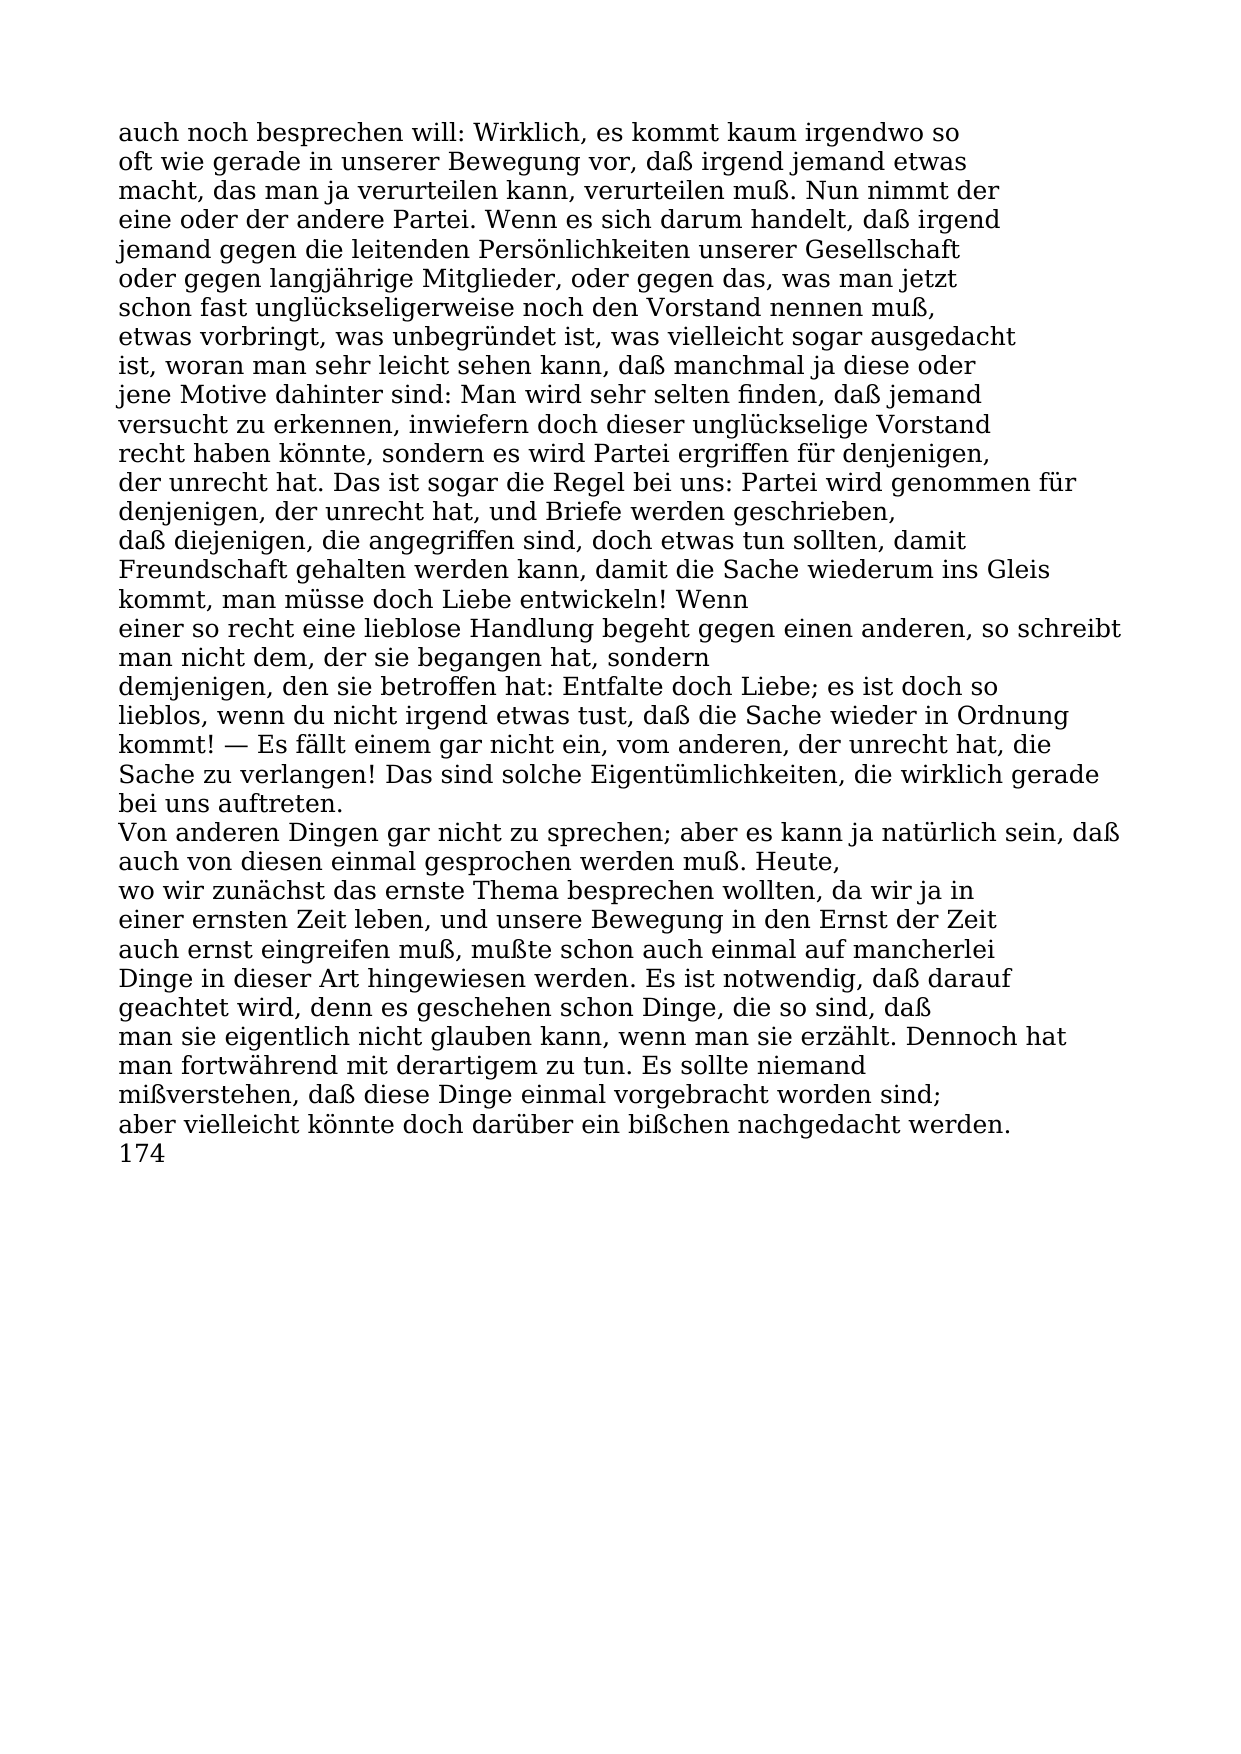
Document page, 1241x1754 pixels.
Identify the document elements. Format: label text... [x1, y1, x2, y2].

text aber vielleicht könnte doch darüber ein bißchen nachgedacht werden. [118, 1110, 1122, 1139]
text Von anderen Dingen gar nicht zu sprechen; aber es kann ja natürlich sein, daß auch von diesen einmal gesprochen werden muß. Heute, [118, 818, 1122, 876]
text der unrecht hat. Das ist sogar die Regel bei uns: Partei wird genommen für denjenigen, der unrecht hat, und Briefe werden geschrieben, [118, 468, 1122, 526]
text etwas vorbringt, was unbegründet ist, was vielleicht sogar ausgedacht [118, 322, 1122, 351]
text Dinge in dieser Art hingewiesen werden. Es ist notwendig, daß darauf geachtet wird, denn es geschehen schon Dinge, die so sind, daß [118, 964, 1122, 1022]
text mißverstehen, daß diese Dinge einmal vorgebracht worden sind; [118, 1081, 1122, 1110]
text eine oder der andere Partei. Wenn es sich darum handelt, daß irgend [118, 206, 1122, 235]
text jemand gegen die leitenden Persönlichkeiten unserer Gesellschaft [118, 235, 1122, 264]
text ist, woran man sehr leicht sehen kann, daß manchmal ja diese oder [118, 351, 1122, 381]
text wo wir zunächst das ernste Thema besprechen wollten, da wir ja in [118, 876, 1122, 906]
text man sie eigentlich nicht glauben kann, wenn man sie erzählt. Dennoch hat man fortwährend mit derartigem zu tun. Es sollte niemand [118, 1022, 1122, 1081]
text 174 [118, 1139, 1122, 1168]
text auch noch besprechen will: Wirklich, es kommt kaum irgendwo so [118, 118, 1122, 147]
text recht haben könnte, sondern es wird Partei ergriffen für denjenigen, [118, 439, 1122, 468]
text lieblos, wenn du nicht irgend etwas tust, daß die Sache wieder in Ordnung kommt! — Es fällt einem gar nicht ein, vom anderen, der unrecht hat, die Sache zu verlangen! Das sind solche Eigentümlichkeiten, die wirklich gerade bei uns auftreten. [118, 701, 1122, 818]
text macht, das man ja verurteilen kann, verurteilen muß. Nun nimmt der [118, 176, 1122, 206]
text schon fast unglückseligerweise noch den Vorstand nennen muß, [118, 293, 1122, 322]
text jene Motive dahinter sind: Man wird sehr selten finden, daß jemand [118, 381, 1122, 410]
text einer ernsten Zeit leben, und unsere Bewegung in den Ernst der Zeit [118, 906, 1122, 935]
text demjenigen, den sie betroffen hat: Entfalte doch Liebe; es ist doch so [118, 672, 1122, 701]
text versucht zu erkennen, inwiefern doch dieser unglückselige Vorstand [118, 410, 1122, 439]
text oft wie gerade in unserer Bewegung vor, daß irgend jemand etwas [118, 147, 1122, 176]
text einer so recht eine lieblose Handlung begeht gegen einen anderen, so schreibt man nicht dem, der sie begangen hat, sondern [118, 614, 1122, 672]
text daß diejenigen, die angegriffen sind, doch etwas tun sollten, damit Freundschaft gehalten werden kann, damit die Sache wiederum ins Gleis kommt, man müsse doch Liebe entwickeln! Wenn [118, 526, 1122, 614]
text oder gegen langjährige Mitglieder, oder gegen das, was man jetzt [118, 264, 1122, 293]
text auch ernst eingreifen muß, mußte schon auch einmal auf mancherlei [118, 935, 1122, 964]
